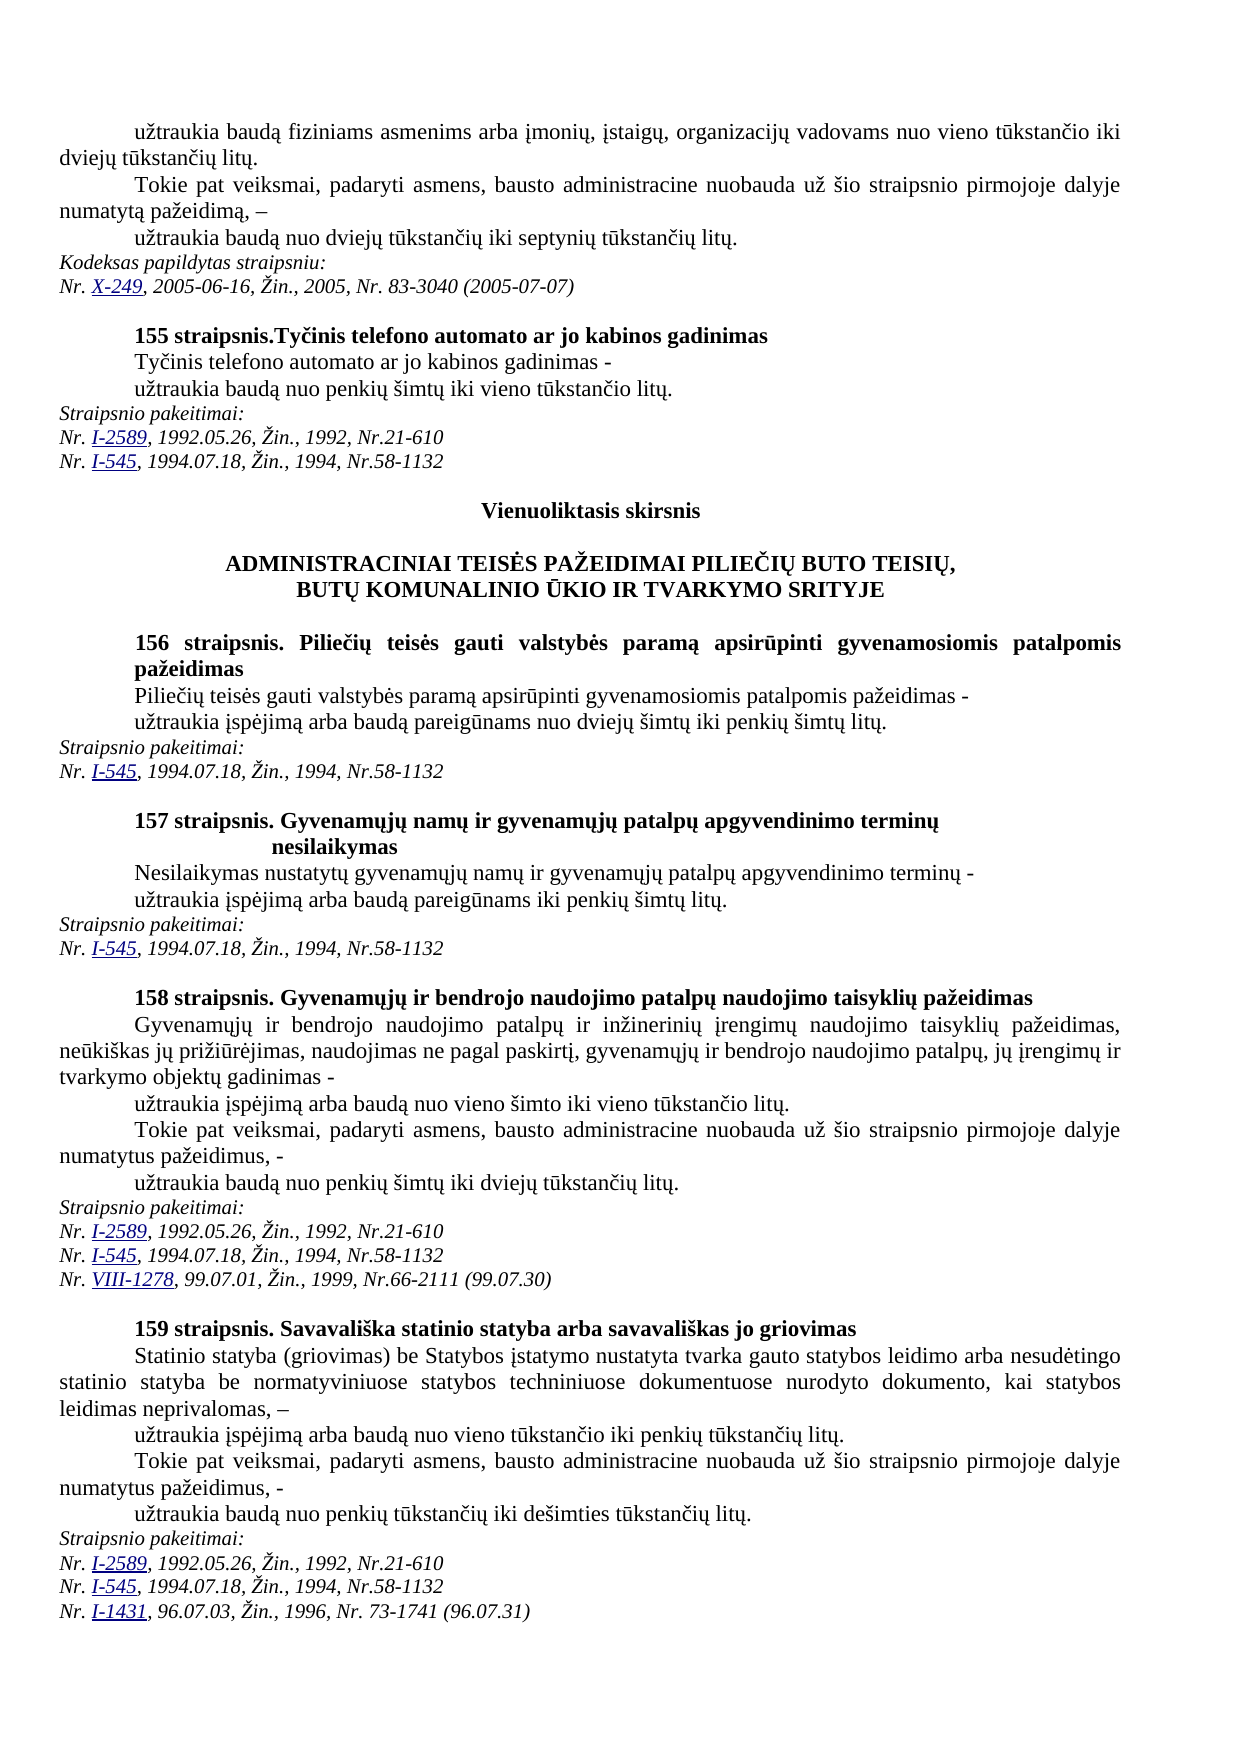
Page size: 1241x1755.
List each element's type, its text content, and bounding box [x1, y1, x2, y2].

text Tokie pat veiksmai, padaryti asmens, bausto administracine nuobauda už šio straipsnio pirmojoje dalyje numatytus pažeidimus, - [59, 1447, 1122, 1500]
text Nr. I-545, 1994.07.18, Žin., 1994, Nr.58-1132 [59, 936, 1122, 960]
text Nr. I-1431, 96.07.03, Žin., 1996, Nr. 73-1741 (96.07.31) [59, 1598, 1122, 1623]
text Statinio statyba (griovimas) be Statybos įstatymo nustatyta tvarka gauto statybos leidimo arba nesudėtingo statinio statyba be normatyviniuose statybos techniniuose dokumentuose nurodyto dokumento, kai statybos leidimas neprivalomas, – [59, 1342, 1122, 1421]
text Piliečių teisės gauti valstybės paramą apsirūpinti gyvenamosiomis patalpomis pažeidimas - [59, 682, 1122, 708]
text Nr. I-545, 1994.07.18, Žin., 1994, Nr.58-1132 [59, 449, 1122, 473]
text Nr. I-545, 1994.07.18, Žin., 1994, Nr.58-1132 [59, 759, 1122, 783]
text Nesilaikymas nustatytų gyvenamųjų namų ir gyvenamųjų patalpų apgyvendinimo terminų - [59, 859, 1122, 886]
text Straipsnio pakeitimai: [59, 401, 1122, 425]
text užtraukia įspėjimą arba baudą pareigūnams iki penkių šimtų litų. [59, 886, 1122, 912]
text BUTŲ KOMUNALINIO ŪKIO IR TVARKYMO SRITYJE [59, 576, 1122, 603]
text Straipsnio pakeitimai: [59, 1526, 1122, 1550]
text ADMINISTRACINIAI TEISĖS PAŽEIDIMAI PILIEČIŲ BUTO TEISIŲ, [59, 550, 1122, 576]
text užtraukia baudą nuo penkių tūkstančių iki dešimties tūkstančių litų. [59, 1500, 1122, 1526]
text užtraukia įspėjimą arba baudą nuo vieno šimto iki vieno tūkstančio litų. [59, 1090, 1122, 1116]
text Nr. I-2589, 1992.05.26, Žin., 1992, Nr.21-610 [59, 1550, 1122, 1574]
text Nr. I-2589, 1992.05.26, Žin., 1992, Nr.21-610 [59, 1219, 1122, 1243]
text užtraukia baudą nuo penkių šimtų iki vieno tūkstančio litų. [59, 375, 1122, 401]
text Kodeksas papildytas straipsniu: [59, 250, 1122, 274]
text Tokie pat veiksmai, padaryti asmens, bausto administracine nuobauda už šio straipsnio pirmojoje dalyje numatytą pažeidimą, – [59, 171, 1122, 223]
text užtraukia įspėjimą arba baudą pareigūnams nuo dviejų šimtų iki penkių šimtų litų. [59, 708, 1122, 734]
text Gyvenamųjų ir bendrojo naudojimo patalpų ir inžinerinių įrengimų naudojimo taisyklių pažeidimas, neūkiškas jų prižiūrėjimas, naudojimas ne pagal paskirtį, gyvenamųjų ir bendrojo naudojimo patalpų, jų įrengimų ir tvarkymo objektų gadinimas - [59, 1011, 1122, 1090]
text Nr. VIII-1278, 99.07.01, Žin., 1999, Nr.66-2111 (99.07.30) [59, 1267, 1122, 1291]
text Tyčinis telefono automato ar jo kabinos gadinimas - [59, 348, 1122, 375]
text Nr. X-249, 2005-06-16, Žin., 2005, Nr. 83-3040 (2005-07-07) [59, 274, 1122, 298]
text Nr. I-545, 1994.07.18, Žin., 1994, Nr.58-1132 [59, 1574, 1122, 1598]
text 158 straipsnis. Gyvenamųjų ir bendrojo naudojimo patalpų naudojimo taisyklių pažeidimas [134, 984, 1122, 1011]
text užtraukia įspėjimą arba baudą nuo vieno tūkstančio iki penkių tūkstančių litų. [59, 1421, 1122, 1447]
text 159 straipsnis. Savavališka statinio statyba arba savavališkas jo griovimas [59, 1316, 1122, 1342]
text Straipsnio pakeitimai: [59, 734, 1122, 759]
text Nr. I-545, 1994.07.18, Žin., 1994, Nr.58-1132 [59, 1243, 1122, 1267]
text nesilaikymas [59, 833, 1122, 859]
text užtraukia baudą nuo dviejų tūkstančių iki septynių tūkstančių litų. [59, 223, 1122, 250]
text Nr. I-2589, 1992.05.26, Žin., 1992, Nr.21-610 [59, 425, 1122, 449]
text Straipsnio pakeitimai: [59, 912, 1122, 936]
text užtraukia baudą nuo penkių šimtų iki dviejų tūkstančių litų. [59, 1169, 1122, 1195]
text 157 straipsnis. Gyvenamųjų namų ir gyvenamųjų patalpų apgyvendinimo terminų [59, 807, 1122, 833]
text Straipsnio pakeitimai: [59, 1195, 1122, 1219]
text užtraukia baudą fiziniams asmenims arba įmonių, įstaigų, organizacijų vadovams nuo vieno tūkstančio iki dviejų tūkstančių litų. [59, 118, 1122, 171]
text Tokie pat veiksmai, padaryti asmens, bausto administracine nuobauda už šio straipsnio pirmojoje dalyje numatytus pažeidimus, - [59, 1116, 1122, 1169]
text Vienuoliktasis skirsnis [59, 497, 1122, 524]
text 155 straipsnis.Tyčinis telefono automato ar jo kabinos gadinimas [59, 322, 1122, 348]
text 156 straipsnis. Piliečių teisės gauti valstybės paramą apsirūpinti gyvenamosiomis patalpomis pažeidimas [134, 629, 1122, 682]
